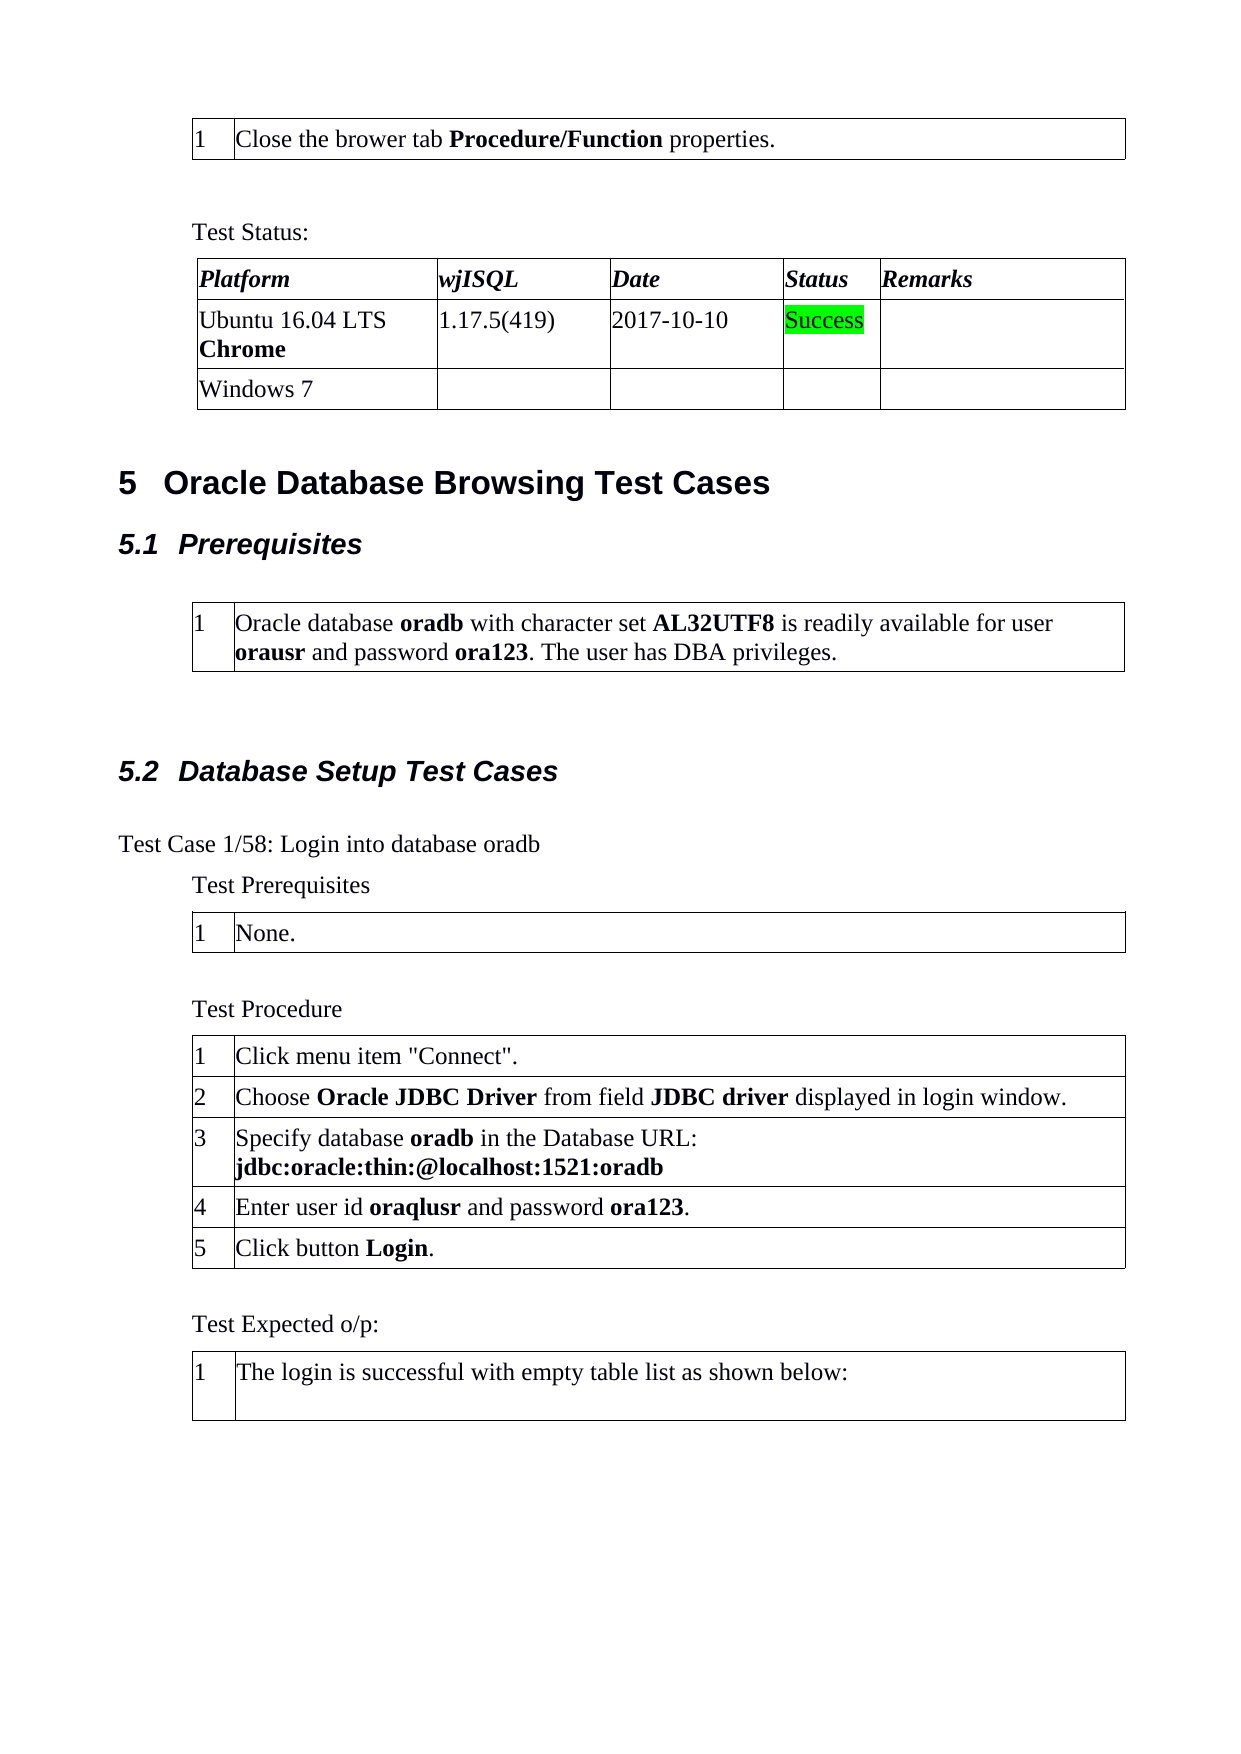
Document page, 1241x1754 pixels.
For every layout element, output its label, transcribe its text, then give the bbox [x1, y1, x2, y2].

table_cell 4 [193, 1187, 234, 1227]
table_header Oracle database oradb with character set AL32UTF8 is readily available for user orausr and password ora123. The user has DBA privileges. [235, 603, 1124, 671]
table_cell Windows 7 [198, 369, 437, 409]
subtitle Oracle Database Browsing Test Cases [118, 463, 1122, 502]
table_header 1 [193, 119, 234, 159]
table_header Platform [198, 259, 437, 299]
table_cell 2017-10-10 [611, 300, 783, 368]
table_header 1 [193, 603, 234, 671]
table_cell Click button Login. [235, 1228, 1125, 1267]
table_cell [438, 369, 610, 409]
table_cell [881, 299, 1125, 368]
subtitle Database Setup Test Cases [118, 754, 1122, 788]
table_cell 3 [193, 1118, 234, 1186]
table_cell Enter user id oraqlusr and password ora123. [235, 1187, 1125, 1227]
table_header Close the brower tab Procedure/Function properties. [235, 119, 1125, 159]
table_cell Success [784, 300, 880, 368]
table_header Remarks [881, 259, 1125, 299]
text Test Procedure [118, 994, 1122, 1023]
table_header Click menu item "Connect". [235, 1036, 1125, 1076]
table_header None. [235, 913, 1125, 952]
table_cell Choose Oracle JDBC Driver from field JDBC driver displayed in login window. [235, 1077, 1125, 1117]
table_cell Specify database oradb in the Database URL: jdbc:oracle:thin:@localhost:1521:oradb [235, 1118, 1125, 1186]
table_header Date [611, 259, 783, 299]
table_cell 1.17.5(419) [438, 300, 610, 368]
table_cell [784, 369, 880, 409]
text Test Prerequisites [118, 870, 1122, 899]
table_cell [881, 368, 1125, 409]
table_header The login is successful with empty table list as shown below: [236, 1352, 1125, 1420]
table_cell 2 [193, 1077, 234, 1117]
subtitle Prerequisites [118, 527, 1122, 560]
table_header wjISQL [438, 259, 610, 299]
table_header 1 [193, 913, 234, 952]
table_cell Ubuntu 16.04 LTS Chrome [198, 300, 437, 368]
text Test Case 1/58: Login into database oradb [118, 829, 1122, 858]
table_header 1 [193, 1352, 235, 1420]
table_cell [611, 369, 783, 409]
text Test Expected o/p: [118, 1309, 1122, 1338]
table_header Status [784, 259, 880, 299]
table_header 1 [193, 1036, 234, 1076]
table_cell 5 [193, 1228, 234, 1267]
text Test Status: [118, 217, 1122, 246]
